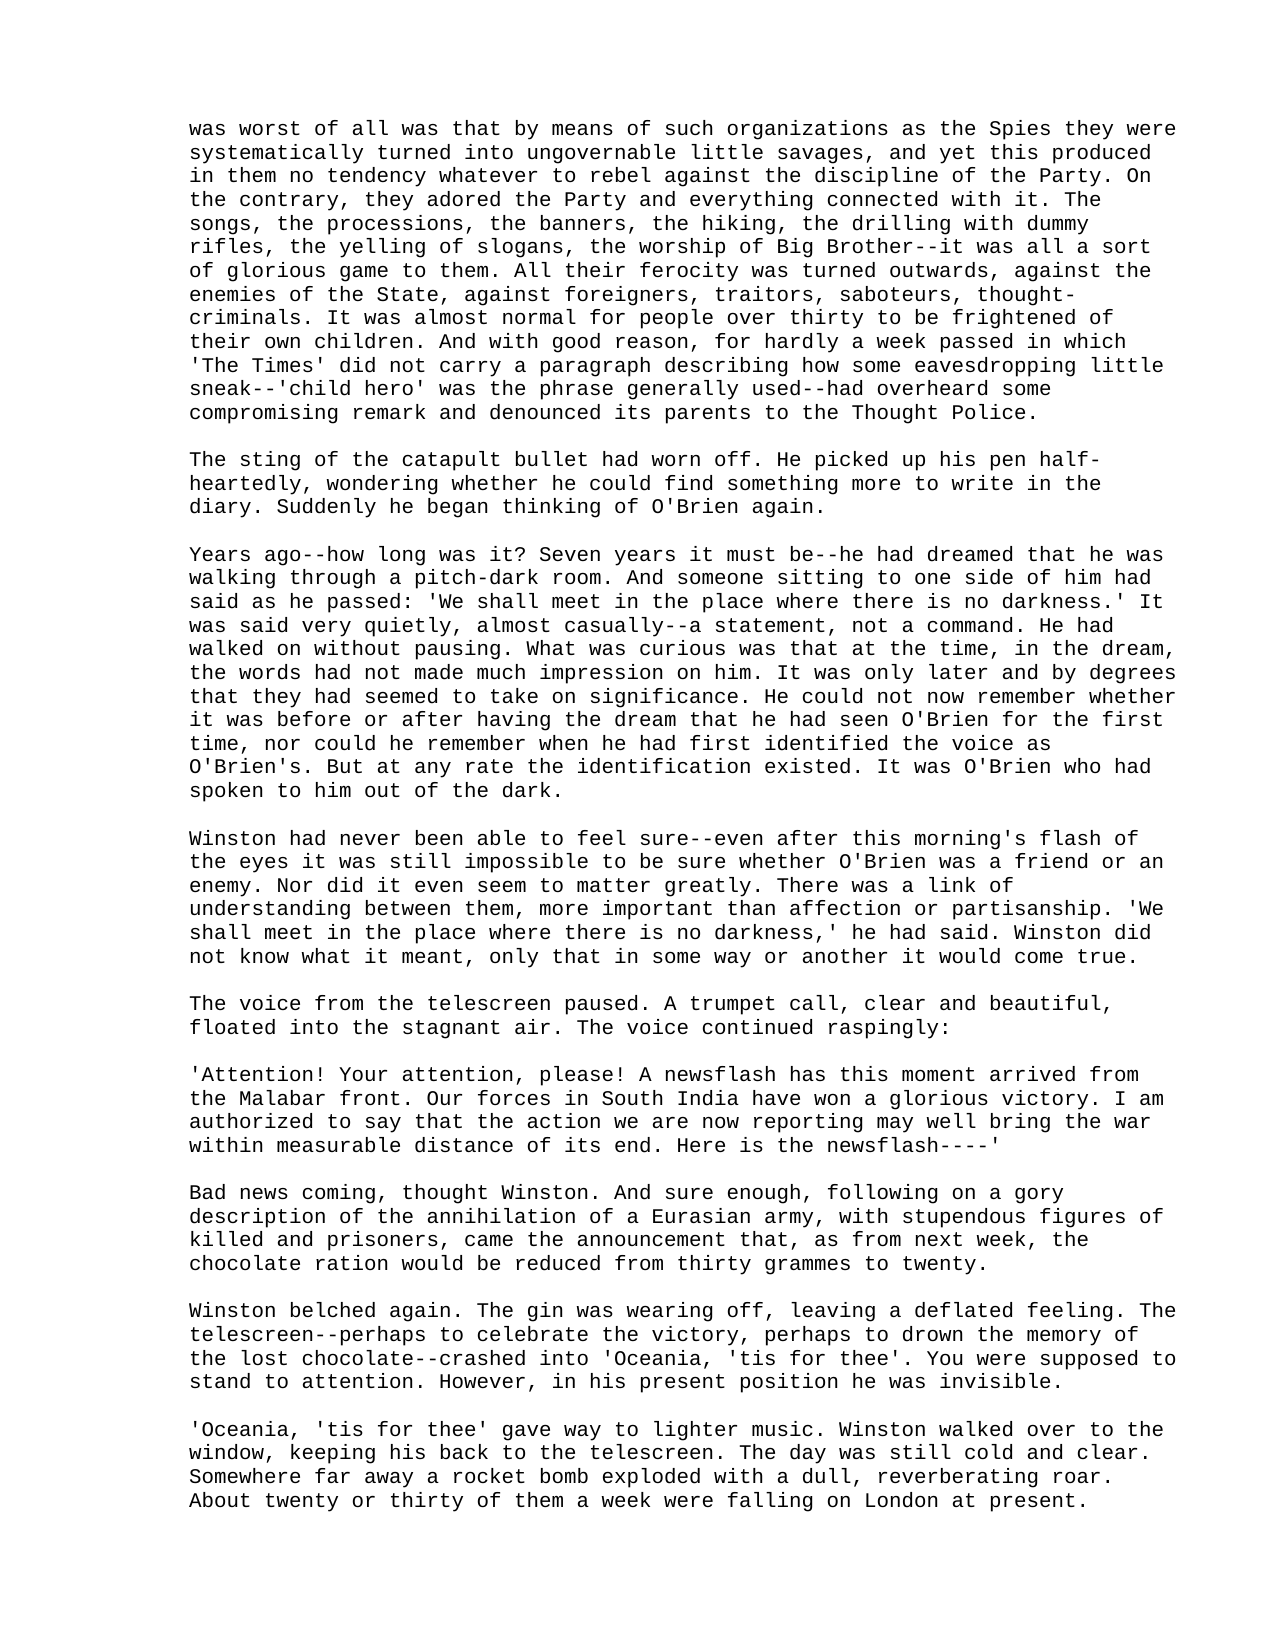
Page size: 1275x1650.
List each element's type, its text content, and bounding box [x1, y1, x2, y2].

text was worst of all was that by means of such organizations as the Spies they were systematically turned into ungovernable little savages, and yet this produced in them no tendency whatever to rebel against the discipline of the Party. On the contrary, they adored the Party and everything connected with it. The songs, the processions, the banners, the hiking, the drilling with dummy rifles, the yelling of slogans, the worship of Big Brother--it was all a sort of glorious game to them. All their ferocity was turned outwards, against the enemies of the State, against foreigners, traitors, saboteurs, thought-criminals. It was almost normal for people over thirty to be frightened of their own children. And with good reason, for hardly a week passed in which 'The Times' did not carry a paragraph describing how some eavesdropping little sneak--'child hero' was the phrase generally used--had overheard some compromising remark and denounced its parents to the Thought Police. The sting of the catapult bullet had worn off. He picked up his pen half-heartedly, wondering whether he could find something more to write in the diary. Suddenly he began thinking of O'Brien again. Years ago--how long was it? Seven years it must be--he had dreamed that he was walking through a pitch-dark room. And someone sitting to one side of him had said as he passed: 'We shall meet in the place where there is no darkness.' It was said very quietly, almost casually--a statement, not a command. He had walked on without pausing. What was curious was that at the time, in the dream, the words had not made much impression on him. It was only later and by degrees that they had seemed to take on significance. He could not now remember whether it was before or after having the dream that he had seen O'Brien for the first time, nor could he remember when he had first identified the voice as O'Brien's. But at any rate the identification existed. It was O'Brien who had spoken to him out of the dark. Winston had never been able to feel sure--even after this morning's flash of the eyes it was still impossible to be sure whether O'Brien was a friend or an enemy. Nor did it even seem to matter greatly. There was a link of understanding between them, more important than affection or partisanship. 'We shall meet in the place where there is no darkness,' he had said. Winston did not know what it meant, only that in some way or another it would come true. The voice from the telescreen paused. A trumpet call, clear and beautiful, floated into the stagnant air. The voice continued raspingly: 'Attention! Your attention, please! A newsflash has this moment arrived from the Malabar front. Our forces in South India have won a glorious victory. I am authorized to say that the action we are now reporting may well bring the war within measurable distance of its end. Here is the newsflash----' Bad news coming, thought Winston. And sure enough, following on a gory description of the annihilation of a Eurasian army, with stupendous figures of killed and prisoners, came the announcement that, as from next week, the chocolate ration would be reduced from thirty grammes to twenty. Winston belched again. The gin was wearing off, leaving a deflated feeling. The telescreen--perhaps to celebrate the victory, perhaps to drown the memory of the lost chocolate--crashed into 'Oceania, 'tis for thee'. You were supposed to stand to attention. However, in his present position he was invisible. 'Oceania, 'tis for thee' gave way to lighter music. Winston walked over to the window, keeping his back to the telescreen. The day was still cold and clear. Somewhere far away a rocket bomb exploded with a dull, reverberating roar. About twenty or thirty of them a week were falling on London at present. [189, 118, 1185, 1513]
